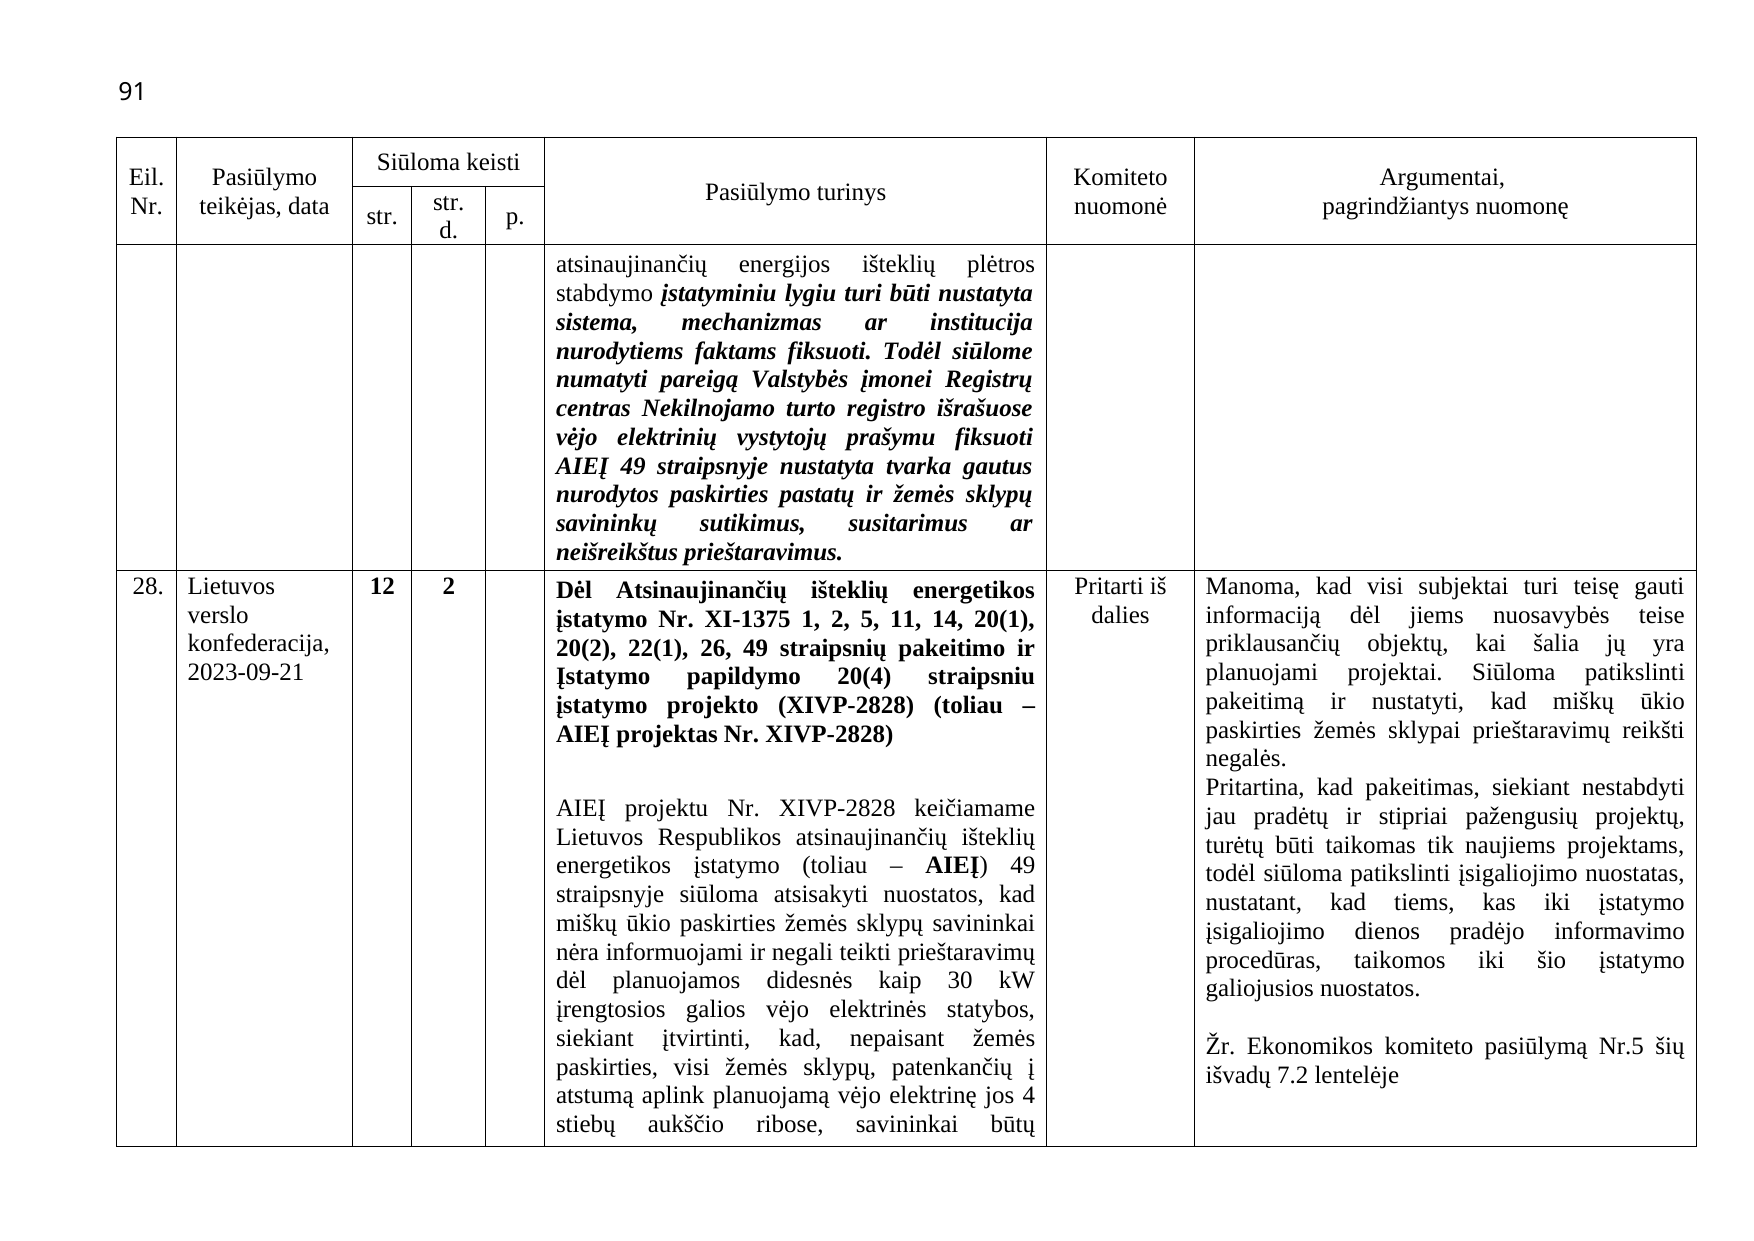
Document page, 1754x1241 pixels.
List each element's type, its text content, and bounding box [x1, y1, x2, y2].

table_cell Lietuvos verslo konfederacija, 2023-09-21 [177, 571, 352, 1146]
table_header Eil. Nr. [117, 138, 176, 244]
table_cell [412, 245, 485, 570]
table_cell [177, 245, 352, 570]
table_cell [1047, 245, 1194, 570]
table_cell [117, 245, 176, 570]
table_cell Manoma, kad visi subjektai turi teisę gauti informaciją dėl jiems nuosavybės teise priklausančių objektų, kai šalia jų yra planuojami projektai. Siūloma patikslinti pakeitimą ir nustatyti, kad miškų ūkio paskirties žemės sklypai prieštaravimų reikšti negalės. Pritartina, kad pakeitimas, siekiant nestabdyti jau pradėtų ir stipriai pažengusių projektų, turėtų būti taikomas tik naujiems projektams, todėl siūloma patikslinti įsigaliojimo nuostatas, nustatant, kad tiems, kas iki įstatymo įsigaliojimo dienos pradėjo informavimo procedūras, taikomos iki šio įstatymo galiojusios nuostatos. Žr. Ekonomikos komiteto pasiūlymą Nr.5 šių išvadų 7.2 lentelėje [1195, 571, 1696, 1146]
table_cell str. [353, 187, 411, 244]
table_cell str. d. [412, 187, 485, 244]
table_header Pasiūlymo teikėjas, data [177, 138, 352, 244]
table_cell 28. [117, 571, 176, 1146]
table_cell atsinaujinančių energijos išteklių plėtros stabdymo įstatyminiu lygiu turi būti nustatyta sistema, mechanizmas ar institucija nurodytiems faktams fiksuoti. Todėl siūlome numatyti pareigą Valstybės įmonei Registrų centras Nekilnojamo turto registro išrašuose vėjo elektrinių vystytojų prašymu fiksuoti AIEĮ 49 straipsnyje nustatyta tvarka gautus nurodytos paskirties pastatų ir žemės sklypų savininkų sutikimus, susitarimus ar neišreikštus prieštaravimus. [545, 245, 1046, 570]
table_cell [486, 571, 544, 1146]
table_cell Dėl Atsinaujinančių išteklių energetikos įstatymo Nr. XI-1375 1, 2, 5, 11, 14, 20(1), 20(2), 22(1), 26, 49 straipsnių pakeitimo ir Įstatymo papildymo 20(4) straipsniu įstatymo projekto (XIVP-2828) (toliau – AIEĮ projektas Nr. XIVP-2828) AIEĮ projektu Nr. XIVP-2828 keičiamame Lietuvos Respublikos atsinaujinančių išteklių energetikos įstatymo (toliau – AIEĮ) 49 straipsnyje siūloma atsisakyti nuostatos, kad miškų ūkio paskirties žemės sklypų savininkai nėra informuojami ir negali teikti prieštaravimų dėl planuojamos didesnės kaip 30 kW įrengtosios galios vėjo elektrinės statybos, siekiant įtvirtinti, kad, nepaisant žemės paskirties, visi žemės sklypų, patenkančių į atstumą aplink planuojamą vėjo elektrinę jos 4 stiebų aukščio ribose, savininkai būtų [545, 571, 1046, 1146]
table_header Argumentai, pagrindžiantys nuomonę [1195, 138, 1696, 244]
table_cell [486, 245, 544, 570]
table_cell [1195, 245, 1696, 570]
table_cell [353, 245, 411, 570]
table_header Siūloma keisti [353, 138, 544, 186]
table_cell 2 [412, 571, 485, 1146]
table_cell 12 [353, 571, 411, 1146]
table_header Komiteto nuomonė [1047, 138, 1194, 244]
table_cell Pritarti iš dalies [1047, 571, 1194, 1146]
table_header Pasiūlymo turinys [545, 138, 1046, 244]
table_cell p. [486, 187, 544, 244]
